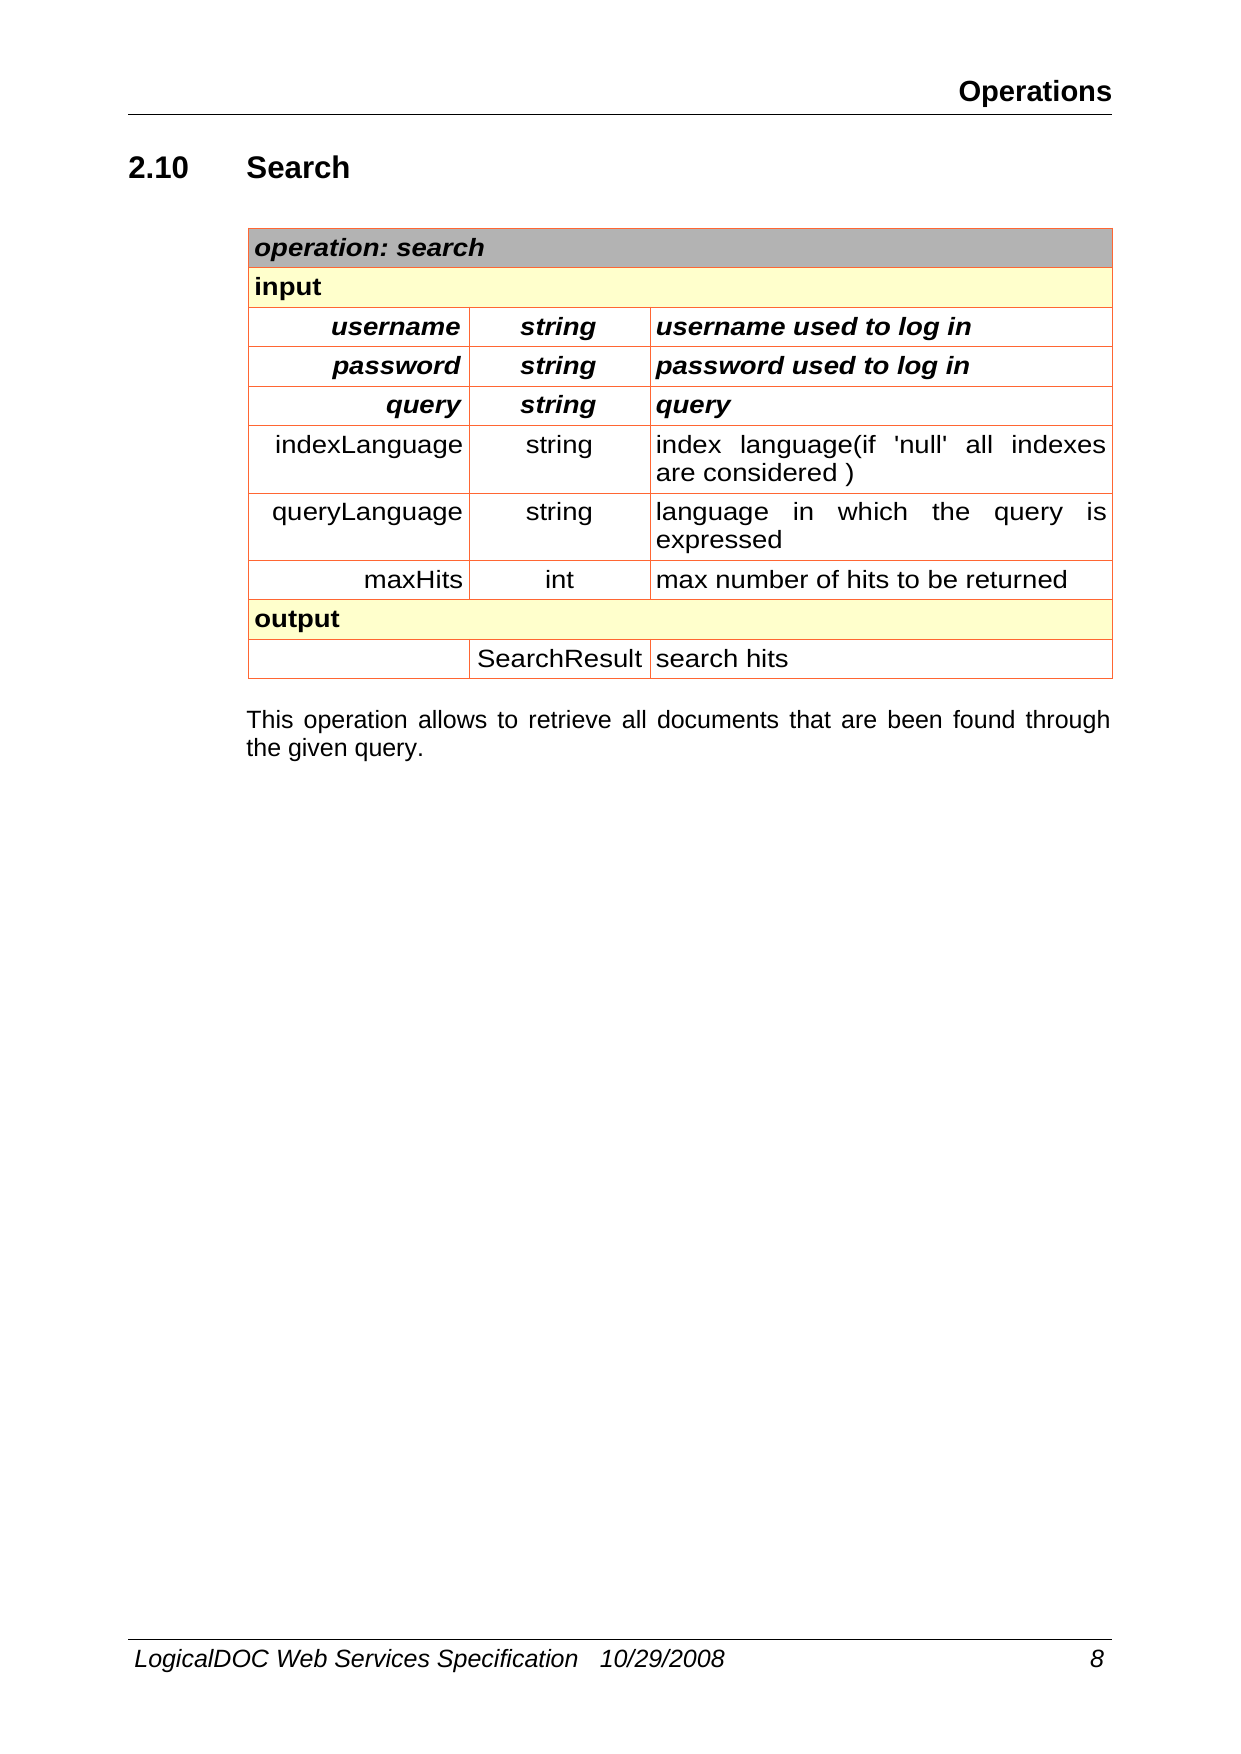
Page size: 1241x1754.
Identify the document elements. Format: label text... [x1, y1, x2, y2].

table_cell query [249, 387, 469, 425]
table_cell string [470, 494, 650, 560]
table_cell SearchResult [470, 640, 650, 678]
table_cell string [470, 347, 650, 386]
table_cell username used to log in [651, 308, 1112, 346]
table_cell index language(if 'null' all indexes are considered ) [651, 426, 1112, 492]
table_cell int [470, 561, 650, 599]
table_header operation: search [249, 229, 1112, 267]
table_cell password used to log in [651, 347, 1112, 386]
table_cell maxHits [249, 561, 469, 599]
text This operation allows to retrieve all documents that are been found through the given query. [246, 706, 1112, 762]
table_cell max number of hits to be returned [651, 561, 1112, 599]
table_cell queryLanguage [249, 494, 469, 560]
table_cell indexLanguage [249, 426, 469, 492]
table_cell string [470, 387, 650, 425]
table_cell password [249, 347, 469, 386]
table_cell query [651, 387, 1112, 425]
table_cell [249, 640, 469, 678]
table_cell string [470, 426, 650, 492]
subtitle Search [128, 150, 1112, 185]
table_cell output [249, 600, 1112, 639]
table_cell language in which the query is expressed [651, 494, 1112, 560]
table_cell username [249, 308, 469, 346]
table_cell string [470, 308, 650, 346]
table_cell search hits [651, 640, 1112, 678]
table_cell input [249, 268, 1112, 307]
